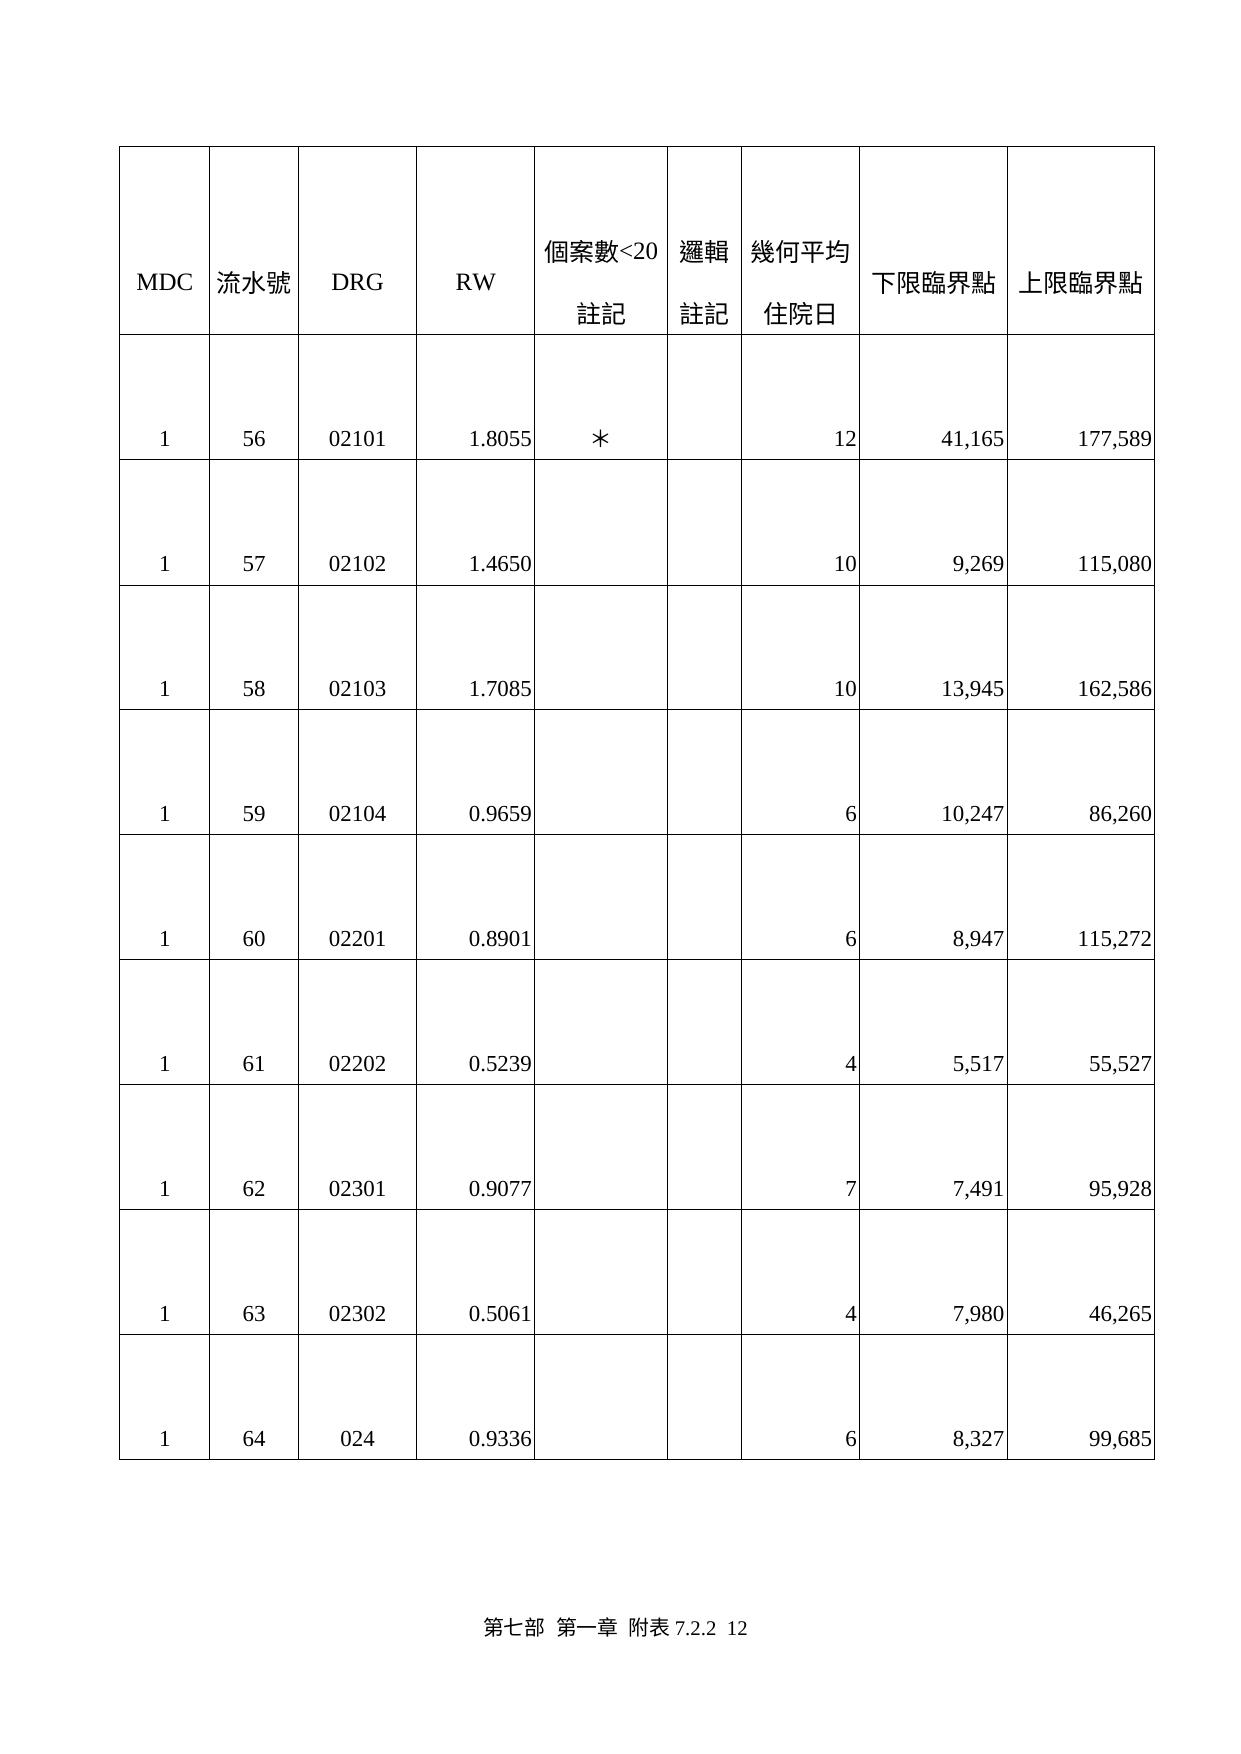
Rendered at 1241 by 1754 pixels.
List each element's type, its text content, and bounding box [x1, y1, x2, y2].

table_cell 8,947 [860, 835, 1007, 959]
table_header 幾何平均住院日 [742, 147, 859, 334]
table_cell 63 [210, 1210, 298, 1334]
table_cell 1 [120, 1210, 209, 1334]
table_cell 02101 [299, 335, 416, 459]
table_cell [535, 1210, 667, 1334]
table_cell 0.9336 [417, 1335, 534, 1459]
table_cell [535, 835, 667, 959]
table_cell 86,260 [1008, 710, 1154, 834]
table_cell [535, 1085, 667, 1209]
table_cell 1 [120, 335, 209, 459]
table_cell 1 [120, 960, 209, 1084]
table_cell [535, 1335, 667, 1459]
table_cell 02103 [299, 586, 416, 709]
table_cell [668, 1210, 741, 1334]
table_cell 162,586 [1008, 586, 1154, 709]
table_cell 6 [742, 710, 859, 834]
table_header 個案數<20註記 [535, 147, 667, 334]
table_cell 6 [742, 835, 859, 959]
table_cell 02202 [299, 960, 416, 1084]
table_cell 1 [120, 586, 209, 709]
table_cell ＊ [535, 335, 667, 459]
table_cell 64 [210, 1335, 298, 1459]
table_header 上限臨界點 [1008, 147, 1154, 334]
table_cell [668, 710, 741, 834]
table_header DRG [299, 147, 416, 334]
table_cell 7,491 [860, 1085, 1007, 1209]
table_cell 6 [742, 1335, 859, 1459]
table_cell 10 [742, 460, 859, 584]
table_cell 13,945 [860, 586, 1007, 709]
table_cell 02104 [299, 710, 416, 834]
table_header 下限臨界點 [860, 147, 1007, 334]
table_cell 56 [210, 335, 298, 459]
table_cell 95,928 [1008, 1085, 1154, 1209]
table_cell 8,327 [860, 1335, 1007, 1459]
table_cell 61 [210, 960, 298, 1084]
table_cell 024 [299, 1335, 416, 1459]
table_header MDC [120, 147, 209, 334]
table_cell 0.5239 [417, 960, 534, 1084]
table_cell 4 [742, 1210, 859, 1334]
table_cell 46,265 [1008, 1210, 1154, 1334]
table_cell 02302 [299, 1210, 416, 1334]
table_cell [535, 960, 667, 1084]
table_cell 115,080 [1008, 460, 1154, 584]
table_cell 1.8055 [417, 335, 534, 459]
table_cell [668, 460, 741, 584]
table_cell 0.8901 [417, 835, 534, 959]
table_cell [535, 460, 667, 584]
table_cell [668, 1085, 741, 1209]
table_cell [535, 710, 667, 834]
table_cell 02301 [299, 1085, 416, 1209]
table_cell 57 [210, 460, 298, 584]
table_cell 0.9659 [417, 710, 534, 834]
table_cell [668, 835, 741, 959]
table_cell 59 [210, 710, 298, 834]
table_cell 58 [210, 586, 298, 709]
table_cell 10,247 [860, 710, 1007, 834]
table_cell 0.9077 [417, 1085, 534, 1209]
table_header RW [417, 147, 534, 334]
table_cell 115,272 [1008, 835, 1154, 959]
table_cell 10 [742, 586, 859, 709]
table_cell 1.4650 [417, 460, 534, 584]
table_cell 0.5061 [417, 1210, 534, 1334]
table_cell 02102 [299, 460, 416, 584]
table_cell [668, 960, 741, 1084]
table_cell 12 [742, 335, 859, 459]
table_cell [668, 335, 741, 459]
table_cell 60 [210, 835, 298, 959]
table_cell 1.7085 [417, 586, 534, 709]
table_cell 55,527 [1008, 960, 1154, 1084]
table_header 邏輯註記 [668, 147, 741, 334]
table_cell 9,269 [860, 460, 1007, 584]
table_cell 1 [120, 1085, 209, 1209]
table_cell 99,685 [1008, 1335, 1154, 1459]
table_cell [668, 1335, 741, 1459]
table_cell [668, 586, 741, 709]
table_cell 62 [210, 1085, 298, 1209]
table_cell [535, 586, 667, 709]
table_cell 7 [742, 1085, 859, 1209]
table_cell 1 [120, 835, 209, 959]
table_cell 177,589 [1008, 335, 1154, 459]
table_cell 1 [120, 710, 209, 834]
table_header 流水號 [210, 147, 298, 334]
table_cell 5,517 [860, 960, 1007, 1084]
table_cell 7,980 [860, 1210, 1007, 1334]
table_cell 1 [120, 1335, 209, 1459]
table_cell 02201 [299, 835, 416, 959]
table_cell 1 [120, 460, 209, 584]
table_cell 41,165 [860, 335, 1007, 459]
table_cell 4 [742, 960, 859, 1084]
